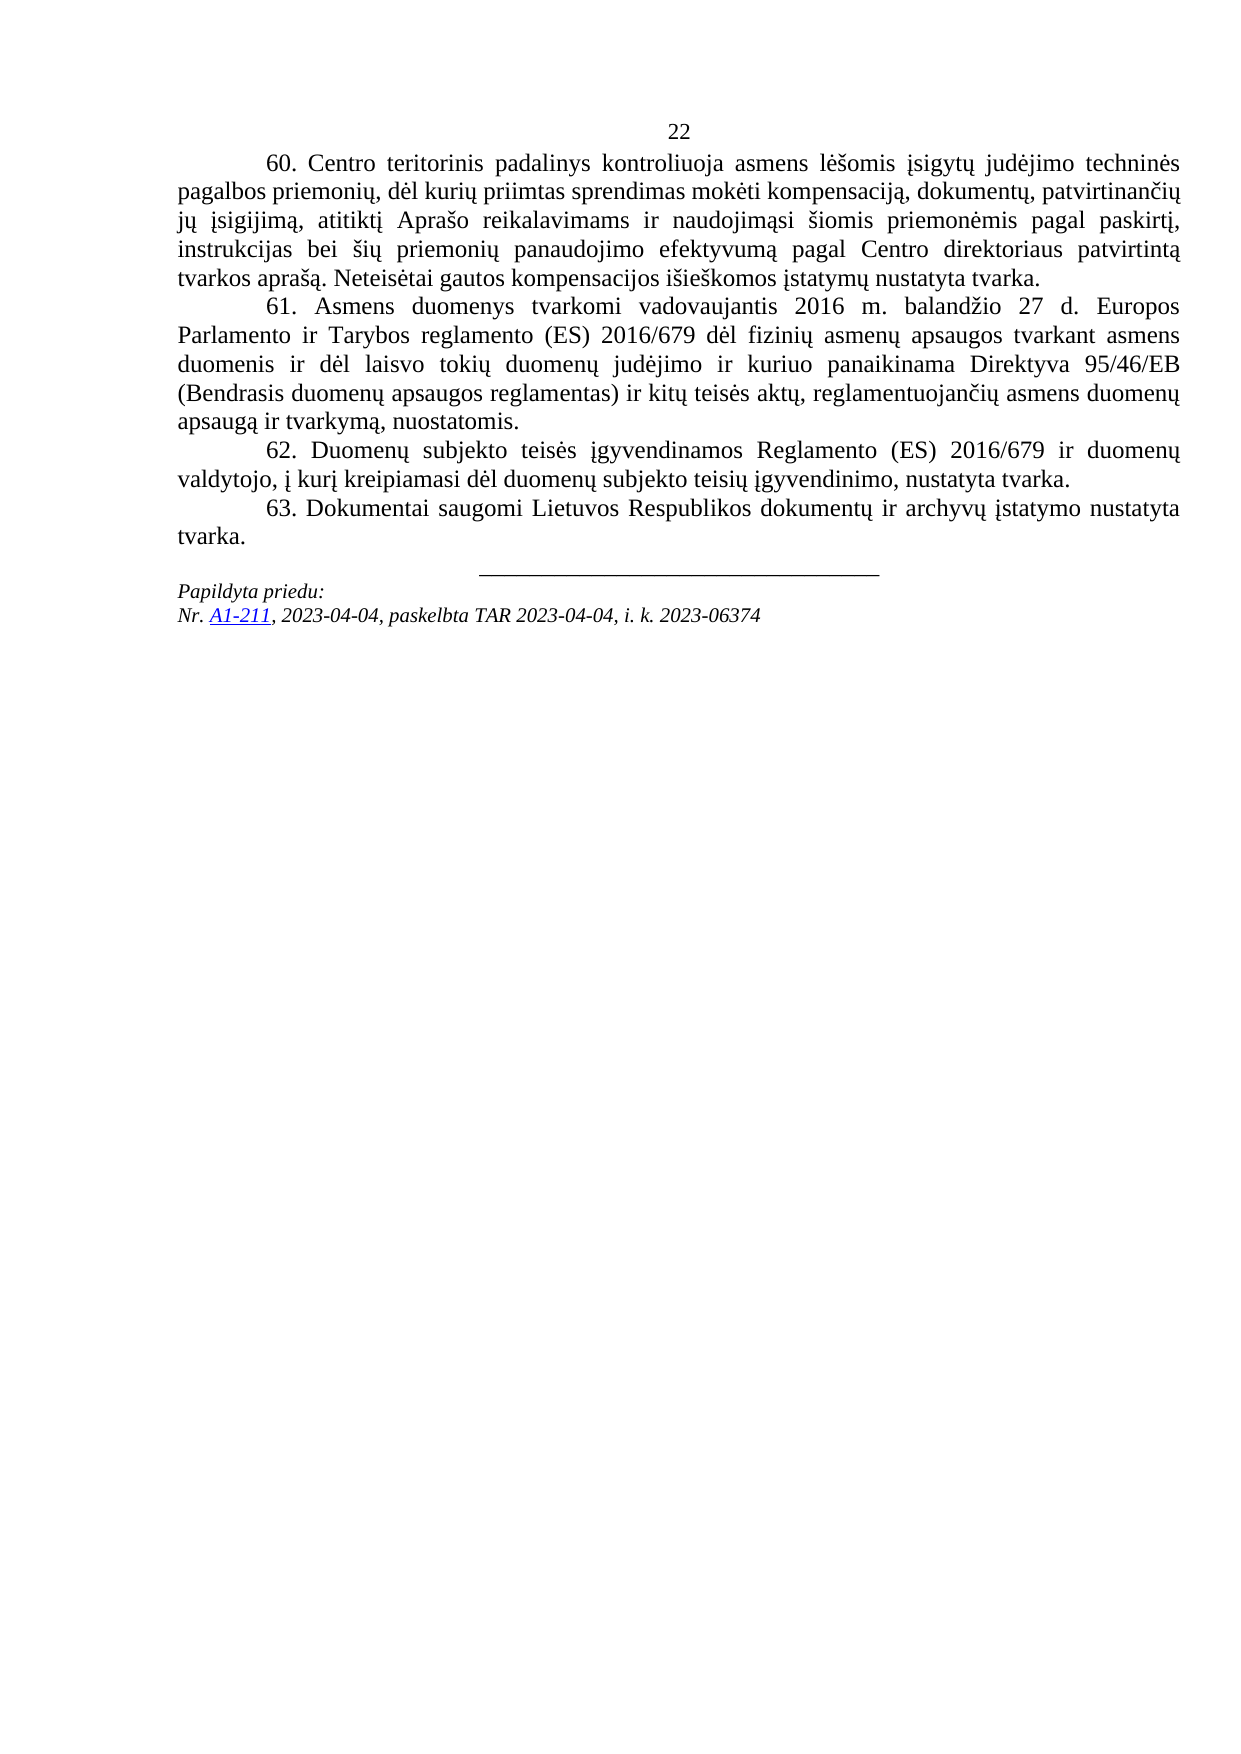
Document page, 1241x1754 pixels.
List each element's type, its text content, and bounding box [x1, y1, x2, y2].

text Papildyta priedu: [177, 579, 1181, 603]
text ________________________________ [177, 550, 1181, 579]
text Nr. A1-211, 2023-04-04, paskelbta TAR 2023-04-04, i. k. 2023-06374 [177, 603, 1181, 627]
text 61. Asmens duomenys tvarkomi vadovaujantis 2016 m. balandžio 27 d. Europos Parlamento ir Tarybos reglamento (ES) 2016/679 dėl fizinių asmenų apsaugos tvarkant asmens duomenis ir dėl laisvo tokių duomenų judėjimo ir kuriuo panaikinama Direktyva 95/46/EB (Bendrasis duomenų apsaugos reglamentas) ir kitų teisės aktų, reglamentuojančių asmens duomenų apsaugą ir tvarkymą, nuostatomis. [177, 291, 1181, 435]
text 63. Dokumentai saugomi Lietuvos Respublikos dokumentų ir archyvų įstatymo nustatyta tvarka. [177, 493, 1181, 550]
text 62. Duomenų subjekto teisės įgyvendinamos Reglamento (ES) 2016/679 ir duomenų valdytojo, į kurį kreipiamasi dėl duomenų subjekto teisių įgyvendinimo, nustatyta tvarka. [177, 435, 1181, 493]
text 60. Centro teritorinis padalinys kontroliuoja asmens lėšomis įsigytų judėjimo techninės pagalbos priemonių, dėl kurių priimtas sprendimas mokėti kompensaciją, dokumentų, patvirtinančių jų įsigijimą, atitiktį Aprašo reikalavimams ir naudojimąsi šiomis priemonėmis pagal paskirtį, instrukcijas bei šių priemonių panaudojimo efektyvumą pagal Centro direktoriaus patvirtintą tvarkos aprašą. Neteisėtai gautos kompensacijos išieškomos įstatymų nustatyta tvarka. [177, 148, 1181, 291]
